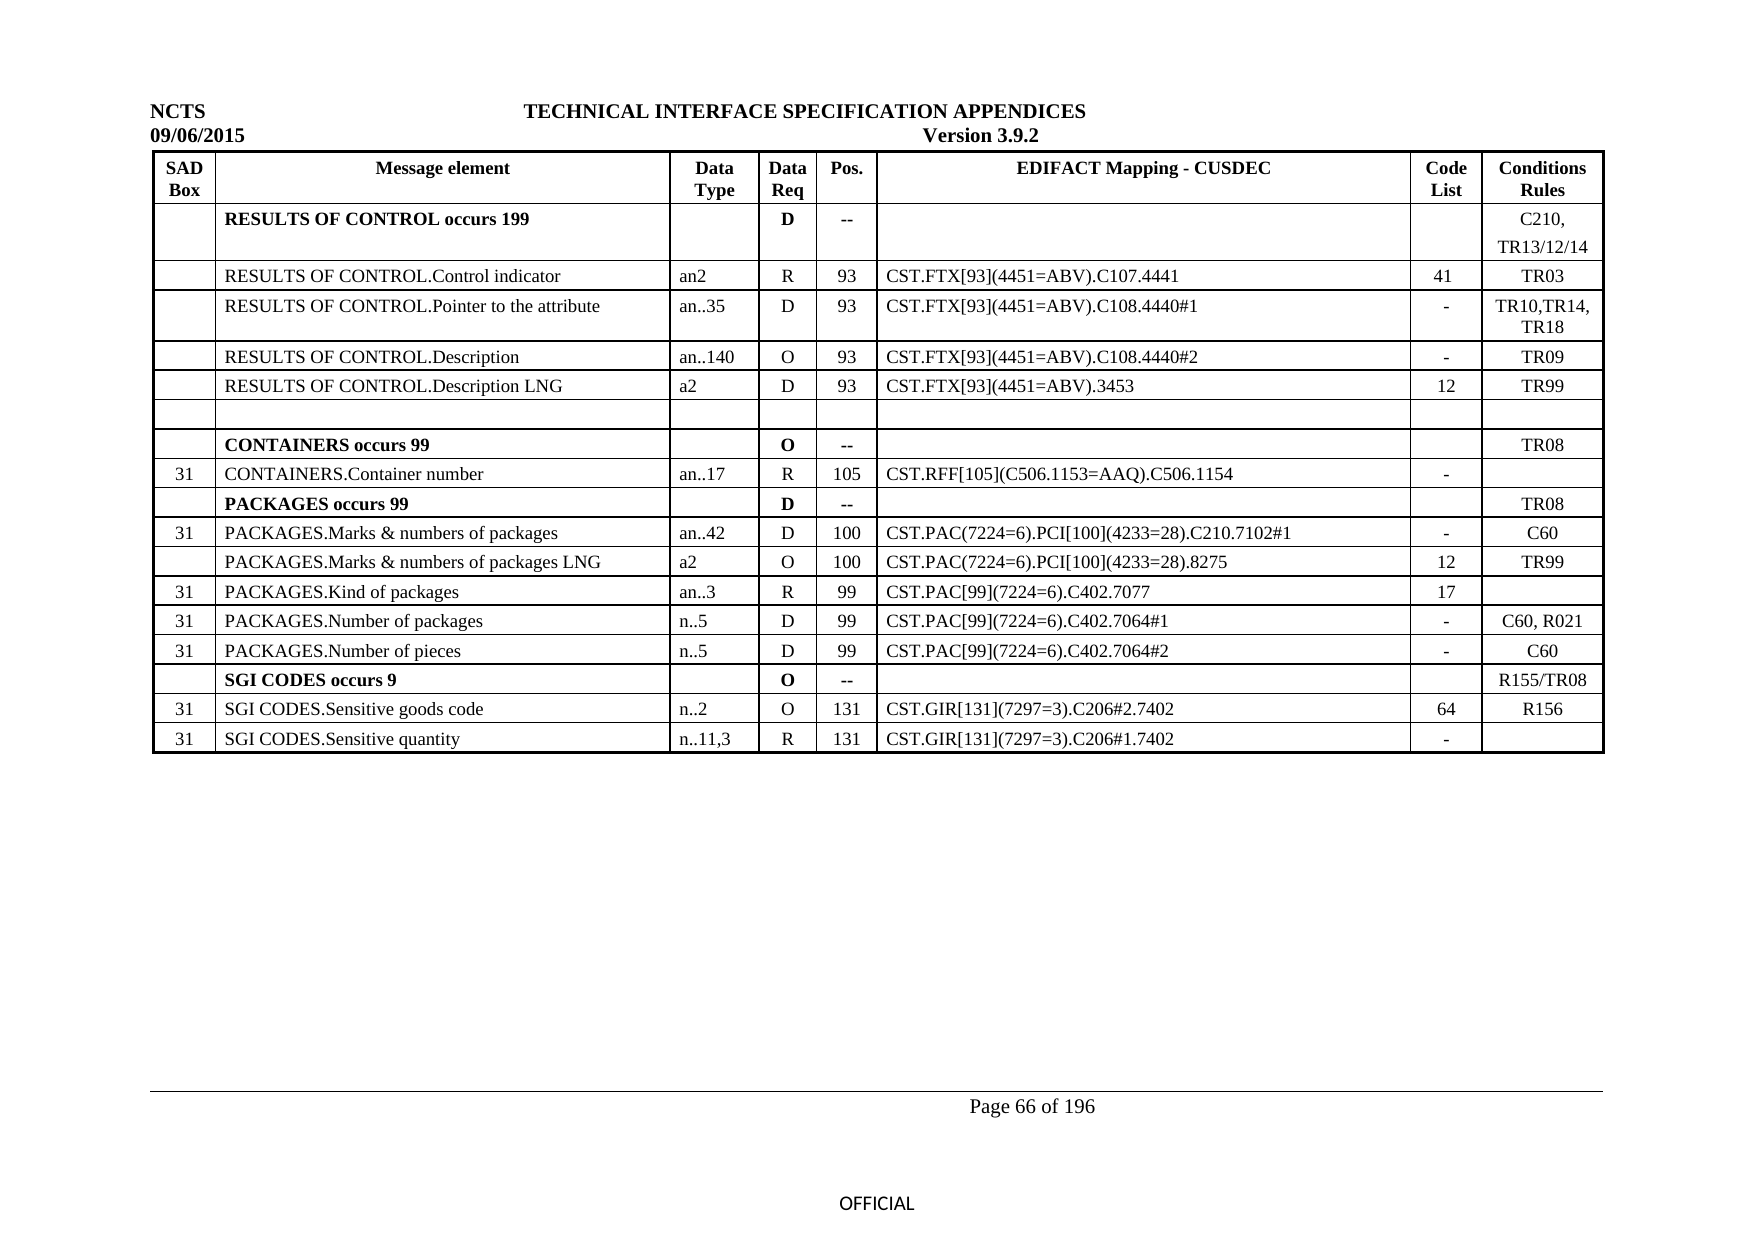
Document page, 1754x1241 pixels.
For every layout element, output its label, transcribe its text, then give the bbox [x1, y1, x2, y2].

table_header SAD Box [155, 153, 215, 202]
table_cell C60 [1483, 635, 1602, 663]
table_cell an..35 [671, 291, 758, 340]
table_cell RESULTS OF CONTROL.Pointer to the attribute [216, 291, 669, 340]
table_header EDIFACT Mapping - CUSDEC [878, 153, 1410, 202]
table_cell CST.FTX[93](4451=ABV).3453 [878, 371, 1410, 399]
table_cell - [1411, 518, 1481, 546]
table_cell CST.PAC(7224=6).PCI[100](4233=28).C210.7102#1 [878, 518, 1410, 546]
table_cell RESULTS OF CONTROL.Control indicator [216, 261, 669, 289]
table_cell CONTAINERS.Container number [216, 459, 669, 487]
table_cell R155/TR08 [1483, 665, 1602, 692]
table_cell SGI CODES.Sensitive goods code [216, 694, 669, 722]
table_cell R [760, 459, 816, 487]
table_cell D [760, 371, 816, 399]
table_cell - [1411, 723, 1481, 751]
table_cell PACKAGES.Number of pieces [216, 635, 669, 663]
table_cell C60, R021 [1483, 606, 1602, 634]
table_cell CONTAINERS occurs 99 [216, 430, 669, 457]
table_cell 93 [817, 261, 876, 289]
table_cell RESULTS OF CONTROL occurs 199 [216, 204, 669, 260]
table_cell TR08 [1483, 430, 1602, 457]
table_cell [878, 204, 1410, 260]
table_cell [1483, 400, 1602, 428]
table_cell PACKAGES.Kind of packages [216, 577, 669, 604]
table_cell n..11,3 [671, 723, 758, 751]
table_cell n..2 [671, 694, 758, 722]
table_cell [155, 665, 215, 692]
table_cell D [760, 518, 816, 546]
table_cell RESULTS OF CONTROL.Description LNG [216, 371, 669, 399]
table_cell O [760, 342, 816, 369]
table_cell CST.PAC[99](7224=6).C402.7077 [878, 577, 1410, 604]
table_cell -- [817, 204, 876, 260]
table_cell [878, 430, 1410, 457]
table_cell 100 [817, 547, 876, 575]
table_cell [155, 371, 215, 399]
table_cell 31 [155, 606, 215, 634]
table_cell [817, 400, 876, 428]
table_cell CST.RFF[105](C506.1153=AAQ).C506.1154 [878, 459, 1410, 487]
table_cell CST.GIR[131](7297=3).C206#1.7402 [878, 723, 1410, 751]
table_cell [1411, 430, 1481, 457]
table_cell [155, 204, 215, 260]
table_cell CST.PAC[99](7224=6).C402.7064#1 [878, 606, 1410, 634]
table_cell 31 [155, 694, 215, 722]
table_cell CST.GIR[131](7297=3).C206#2.7402 [878, 694, 1410, 722]
table_cell R [760, 577, 816, 604]
table_cell [155, 488, 215, 516]
table_cell RESULTS OF CONTROL.Description [216, 342, 669, 369]
table_cell [671, 204, 758, 260]
table_cell CST.FTX[93](4451=ABV).C108.4440#1 [878, 291, 1410, 340]
table_cell D [760, 635, 816, 663]
table_cell [1411, 204, 1481, 260]
table_cell PACKAGES.Number of packages [216, 606, 669, 634]
table_cell [1483, 577, 1602, 604]
table_cell C210, TR13/12/14 [1483, 204, 1602, 260]
table_cell a2 [671, 371, 758, 399]
table_cell [155, 400, 215, 428]
table_cell [671, 665, 758, 692]
table_header Data Req [760, 153, 816, 202]
table_cell O [760, 694, 816, 722]
table_cell [155, 342, 215, 369]
table_cell - [1411, 606, 1481, 634]
table_cell an..42 [671, 518, 758, 546]
table_cell 31 [155, 518, 215, 546]
table_cell - [1411, 459, 1481, 487]
table_cell [155, 261, 215, 289]
table_cell 99 [817, 635, 876, 663]
table_cell 131 [817, 694, 876, 722]
table_cell [1483, 459, 1602, 487]
table_cell [671, 400, 758, 428]
table_cell PACKAGES.Marks & numbers of packages [216, 518, 669, 546]
table_cell O [760, 430, 816, 457]
table_header Message element [216, 153, 669, 202]
table_cell TR99 [1483, 547, 1602, 575]
table_cell TR10,TR14,TR18 [1483, 291, 1602, 340]
table_cell [1411, 665, 1481, 692]
table_cell [216, 400, 669, 428]
table_cell - [1411, 291, 1481, 340]
table_cell a2 [671, 547, 758, 575]
table_cell [671, 430, 758, 457]
table_cell [155, 547, 215, 575]
table_header Pos. [817, 153, 876, 202]
table_cell [155, 291, 215, 340]
table_cell an..140 [671, 342, 758, 369]
table_header Conditions Rules [1483, 153, 1602, 202]
table_cell TR99 [1483, 371, 1602, 399]
table_cell O [760, 665, 816, 692]
table_cell n..5 [671, 635, 758, 663]
table_cell -- [817, 430, 876, 457]
table_cell C60 [1483, 518, 1602, 546]
table_cell [1483, 723, 1602, 751]
table_cell [760, 400, 816, 428]
table_cell SGI CODES.Sensitive quantity [216, 723, 669, 751]
table_cell TR08 [1483, 488, 1602, 516]
table_cell R156 [1483, 694, 1602, 722]
table_cell 12 [1411, 371, 1481, 399]
table_cell 31 [155, 577, 215, 604]
table_cell CST.FTX[93](4451=ABV).C107.4441 [878, 261, 1410, 289]
table_cell [155, 430, 215, 457]
table_cell [878, 665, 1410, 692]
table_cell 12 [1411, 547, 1481, 575]
table_cell 105 [817, 459, 876, 487]
table_cell 41 [1411, 261, 1481, 289]
table_cell n..5 [671, 606, 758, 634]
table_cell [1411, 400, 1481, 428]
table_cell CST.FTX[93](4451=ABV).C108.4440#2 [878, 342, 1410, 369]
table_cell [878, 488, 1410, 516]
table_cell [878, 400, 1410, 428]
table_cell CST.PAC(7224=6).PCI[100](4233=28).8275 [878, 547, 1410, 575]
table_cell 99 [817, 606, 876, 634]
table_cell TR09 [1483, 342, 1602, 369]
table_cell D [760, 488, 816, 516]
table_cell 31 [155, 635, 215, 663]
table_cell 93 [817, 342, 876, 369]
table_cell SGI CODES occurs 9 [216, 665, 669, 692]
table_cell -- [817, 665, 876, 692]
table_cell 31 [155, 723, 215, 751]
table_cell PACKAGES occurs 99 [216, 488, 669, 516]
table_header Data Type [671, 153, 758, 202]
table_cell an..17 [671, 459, 758, 487]
table_cell - [1411, 342, 1481, 369]
table_cell 99 [817, 577, 876, 604]
table_cell an..3 [671, 577, 758, 604]
table_cell 131 [817, 723, 876, 751]
table_cell R [760, 723, 816, 751]
table_cell TR03 [1483, 261, 1602, 289]
table_cell 93 [817, 371, 876, 399]
table_cell 64 [1411, 694, 1481, 722]
table_cell -- [817, 488, 876, 516]
table_cell - [1411, 635, 1481, 663]
table_cell 100 [817, 518, 876, 546]
table_cell O [760, 547, 816, 575]
table_header Code List [1411, 153, 1481, 202]
table_cell PACKAGES.Marks & numbers of packages LNG [216, 547, 669, 575]
table_cell an2 [671, 261, 758, 289]
table_cell D [760, 291, 816, 340]
table_cell 93 [817, 291, 876, 340]
table_cell D [760, 204, 816, 260]
table_cell [1411, 488, 1481, 516]
table_cell [671, 488, 758, 516]
table_cell CST.PAC[99](7224=6).C402.7064#2 [878, 635, 1410, 663]
table_cell R [760, 261, 816, 289]
table_cell 17 [1411, 577, 1481, 604]
table_cell 31 [155, 459, 215, 487]
table_cell D [760, 606, 816, 634]
